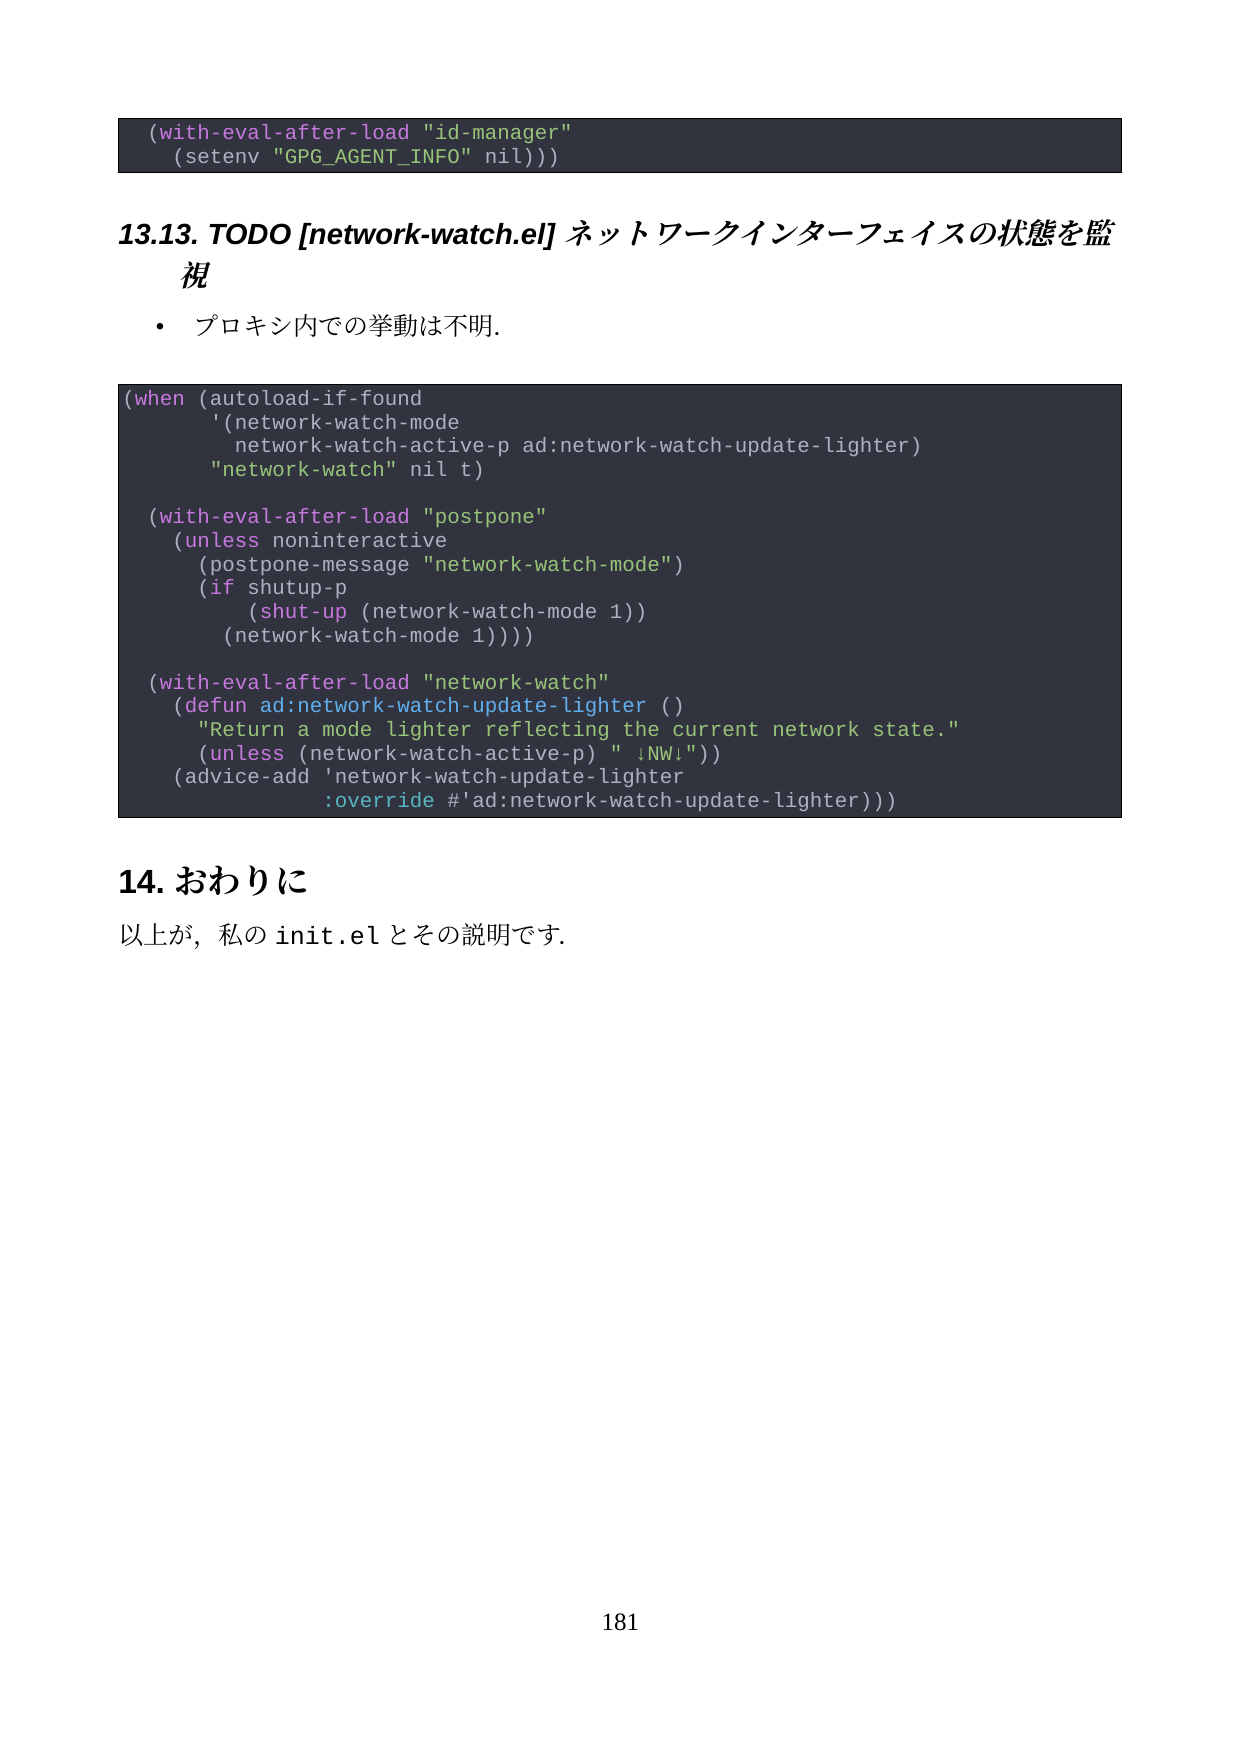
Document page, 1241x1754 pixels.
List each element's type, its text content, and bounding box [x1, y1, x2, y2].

list プロキシ内での挙動は不明． [156, 307, 1122, 372]
text (if shutup-p [119, 573, 1121, 597]
text (shut-up (network-watch-mode 1)) [119, 597, 1121, 621]
text '(network-watch-mode [119, 408, 1121, 431]
text (unless noninteractive [119, 526, 1121, 550]
text (advice-add 'network-watch-update-lighter [119, 762, 1121, 786]
text (with-eval-after-load "postpone" [119, 502, 1121, 526]
text (postpone-message "network-watch-mode") [119, 550, 1121, 573]
text :override #'ad:network-watch-update-lighter))) [119, 786, 1121, 817]
text "Return a mode lighter reflecting the current network state." [119, 715, 1121, 739]
text "network-watch" nil t) [119, 455, 1121, 479]
subtitle おわりに [118, 855, 1122, 903]
text (with-eval-after-load "network-watch" [119, 668, 1121, 692]
text 以上が，私の init.el とその説明です． [118, 916, 1122, 981]
text (defun ad:network-watch-update-lighter () [119, 692, 1121, 715]
text (unless (network-watch-active-p) " ↓NW↓")) [119, 739, 1121, 762]
text (with-eval-after-load "id-manager" [119, 119, 1121, 142]
subtitle TODO [network-watch.el] ネットワークインターフェイスの状態を監視 [118, 211, 1122, 294]
text network-watch-active-p ad:network-watch-update-lighter) [119, 431, 1121, 455]
text (setenv "GPG_AGENT_INFO" nil))) [119, 142, 1121, 172]
text (when (autoload-if-found [119, 385, 1121, 408]
text (network-watch-mode 1)))) [119, 621, 1121, 644]
